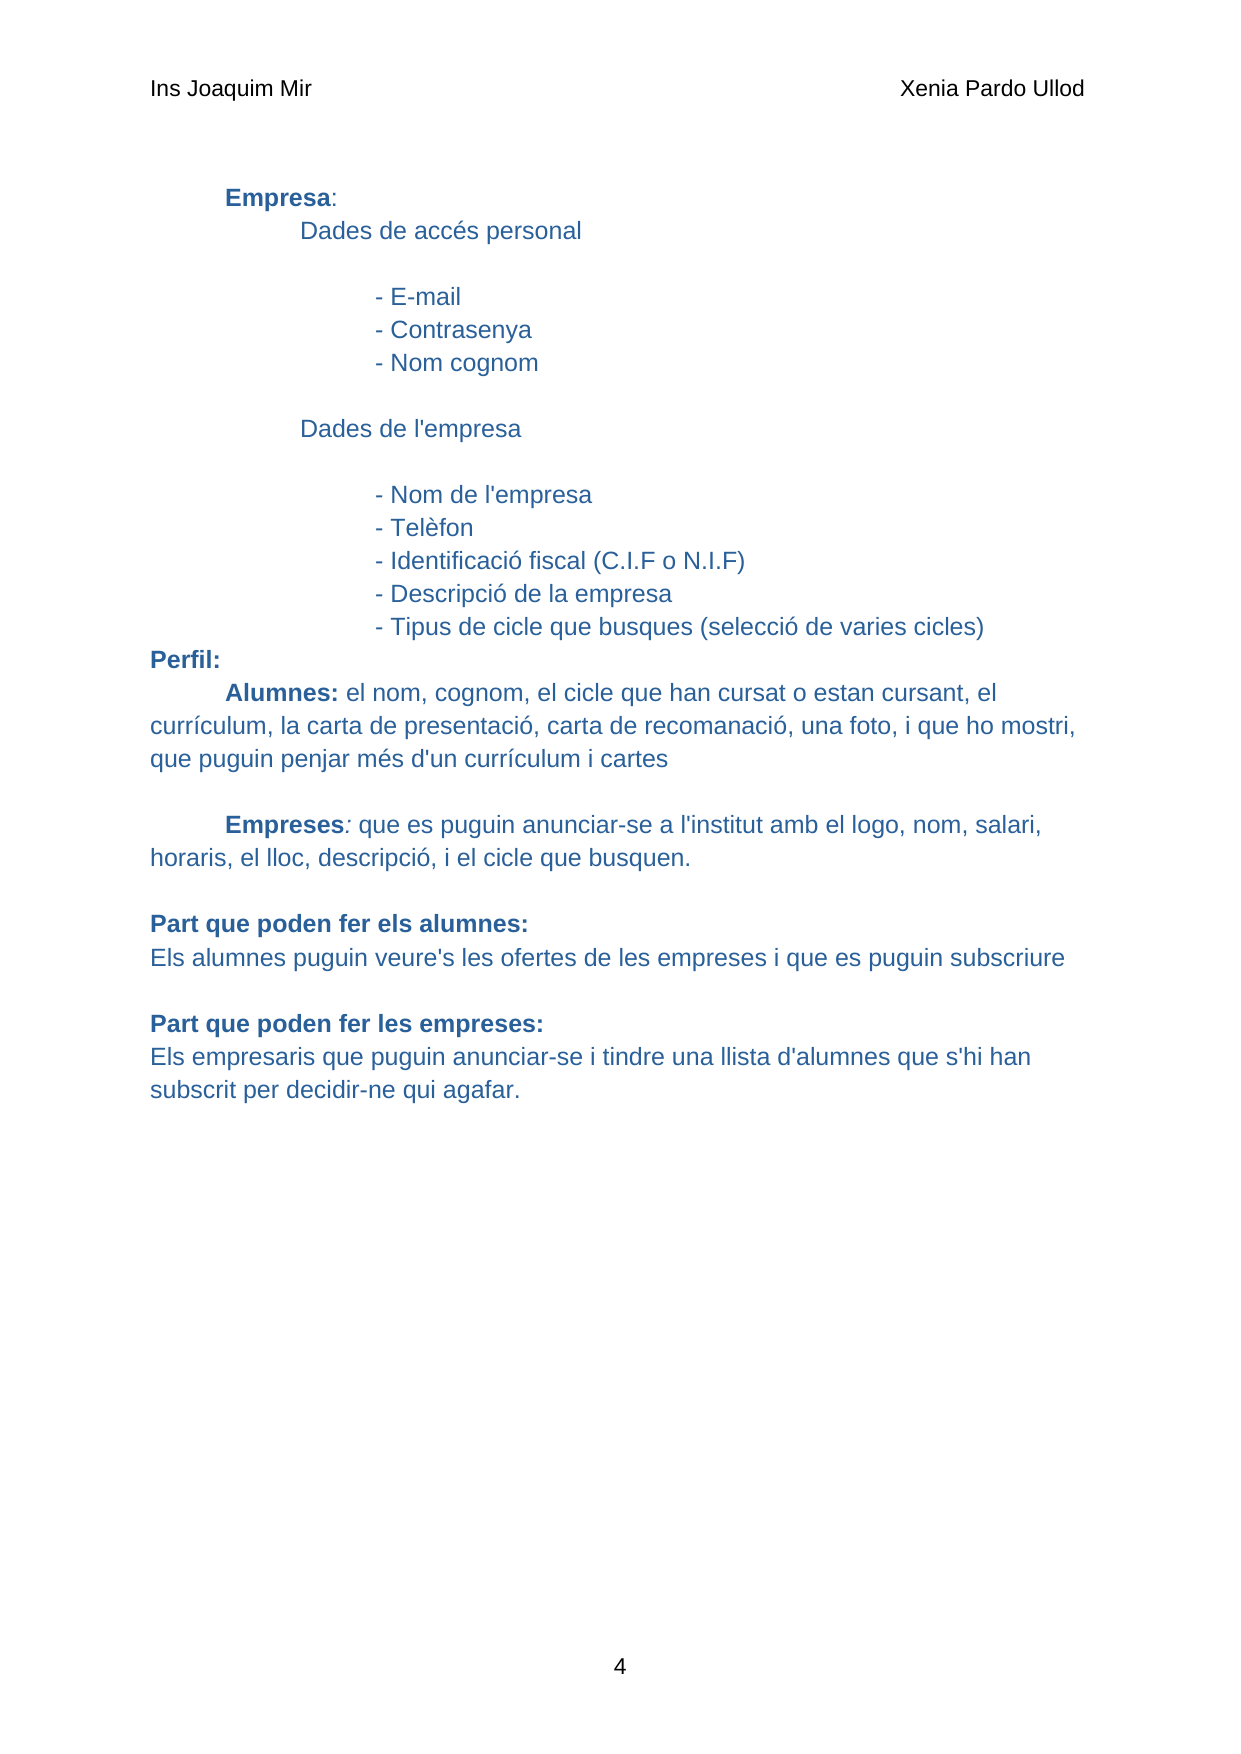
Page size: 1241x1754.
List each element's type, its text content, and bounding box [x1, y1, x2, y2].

text - Contrasenya [300, 315, 1090, 344]
text Dades de accés personal [150, 216, 1090, 245]
text que puguin penjar més d'un currículum i cartes [150, 744, 1090, 773]
text Empreses: que es puguin anunciar-se a l'institut amb el logo, nom, salari, horaris, el lloc, descripció, i el cicle que busquen. [150, 810, 1090, 872]
text - Descripció de la empresa [300, 579, 1090, 608]
text - Identificació fiscal (C.I.F o N.I.F) [300, 546, 1090, 575]
text - Nom cognom [300, 348, 1090, 377]
text - Telèfon [300, 513, 1090, 542]
text Dades de l'empresa [225, 414, 1090, 443]
text - Tipus de cicle que busques (selecció de varies cicles) [300, 612, 1090, 641]
text Part que poden fer els alumnes: [150, 909, 1090, 938]
text - E-mail [300, 282, 1090, 311]
text Empresa: [150, 183, 1090, 212]
text Part que poden fer les empreses: [150, 1008, 1090, 1037]
text Alumnes: el nom, cognom, el cicle que han cursat o estan cursant, el currículum, la carta de presentació, carta de recomanació, una foto, i que ho mostri, [150, 678, 1090, 740]
text Els alumnes puguin veure's les ofertes de les empreses i que es puguin subscriure [150, 942, 1090, 971]
text Perfil: [150, 645, 1090, 674]
text - Nom de l'empresa [300, 480, 1090, 509]
text Els empresaris que puguin anunciar-se i tindre una llista d'alumnes que s'hi han subscrit per decidir-ne qui agafar. [150, 1042, 1090, 1103]
